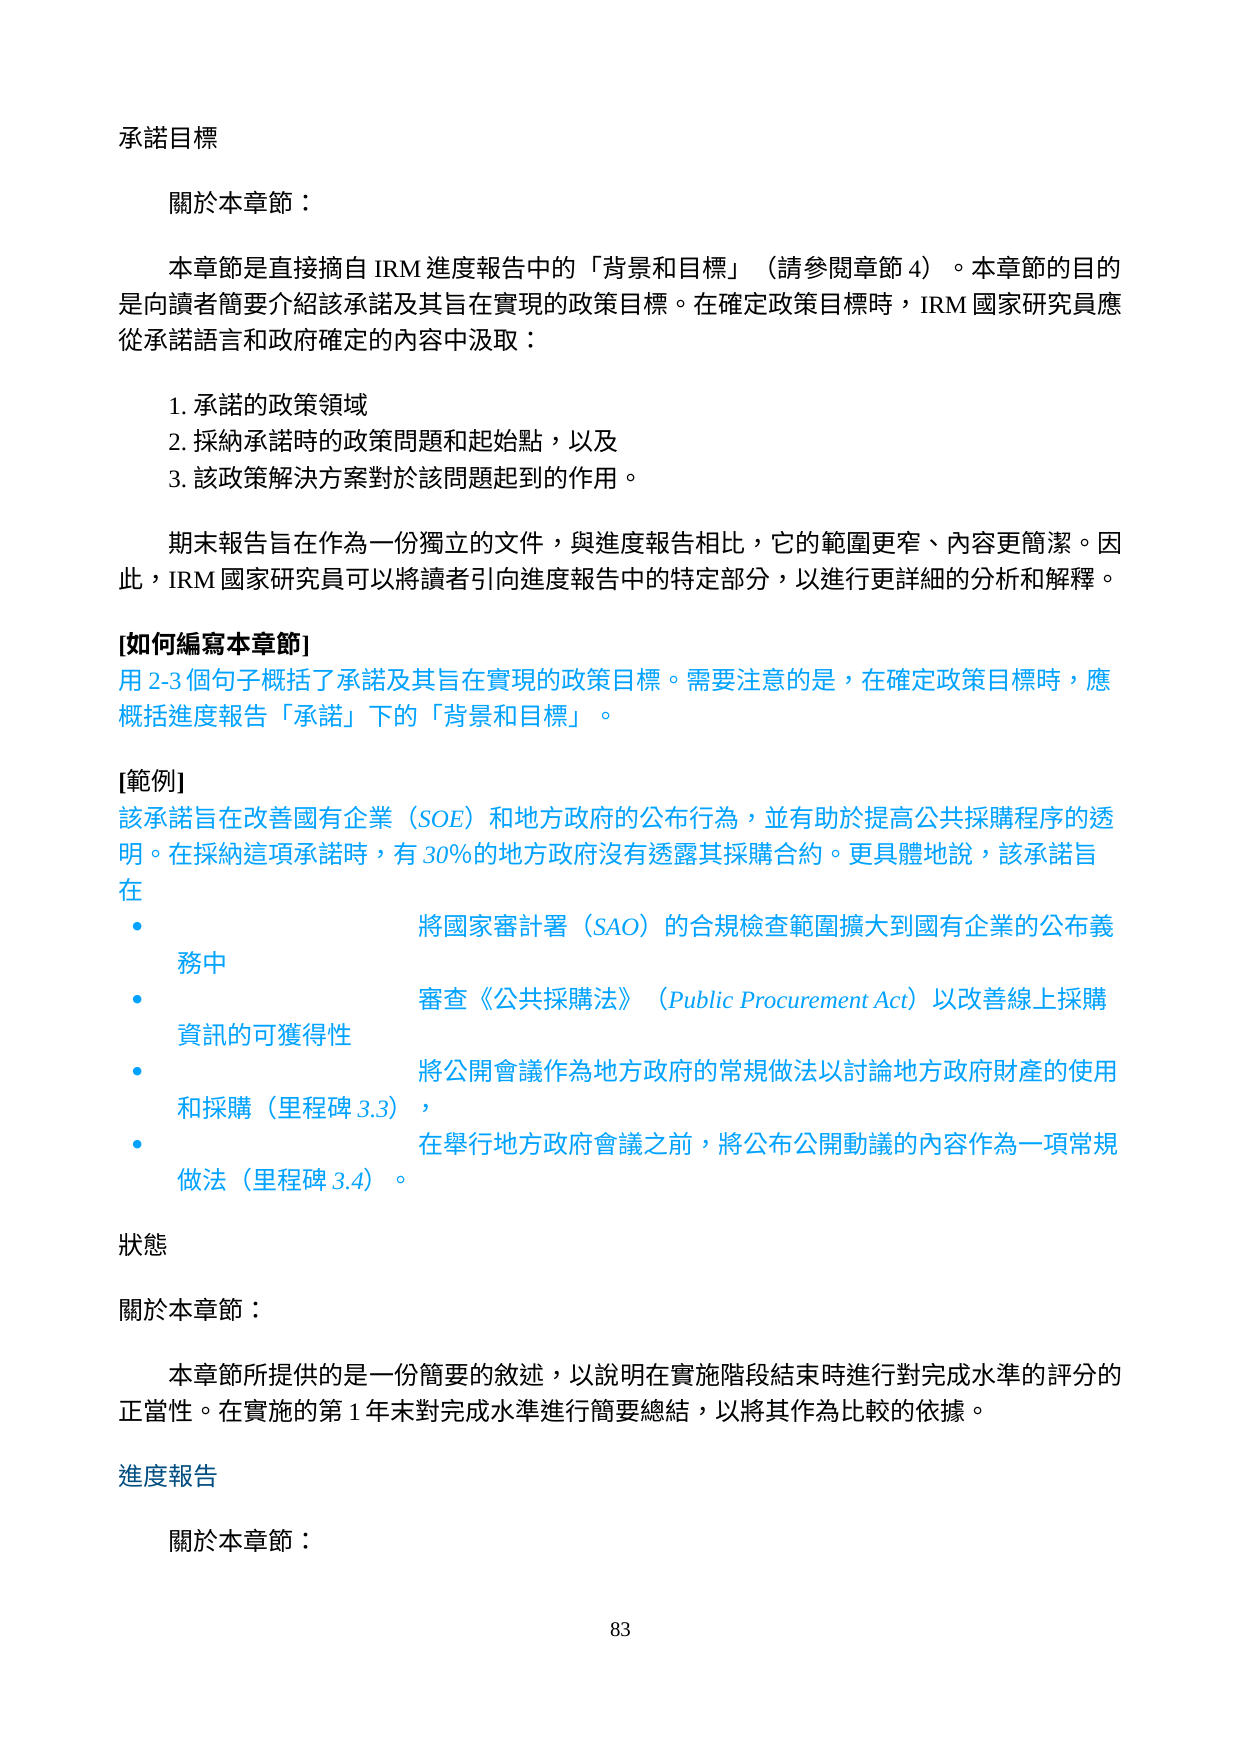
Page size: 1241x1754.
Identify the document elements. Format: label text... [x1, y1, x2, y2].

text 期末報告旨在作為一份獨立的文件，與進度報告相比，它的範圍更窄、內容更簡潔。因此，IRM國家研究員可以將讀者引向進度報告中的特定部分，以進行更詳細的分析和解釋。 [118, 523, 1122, 596]
text 1. 承諾的政策領域 [118, 386, 1122, 422]
text 關於本章節： [118, 1522, 1122, 1558]
text [如何編寫本章節] [118, 624, 1122, 661]
text [範例] [118, 762, 1122, 798]
subtitle 狀態 [118, 1226, 1122, 1262]
text 本章節是直接摘自IRM進度報告中的「背景和目標」（請參閱章節4）。本章節的目的是向讀者簡要介紹該承諾及其旨在實現的政策目標。在確定政策目標時，IRM國家研究員應從承諾語言和政府確定的內容中汲取： [118, 248, 1122, 357]
text 該承諾旨在改善國有企業（SOE）和地方政府的公布行為，並有助於提高公共採購程序的透明。在採納這項承諾時，有30％的地方政府沒有透露其採購合約。更具體地說，該承諾旨在 [118, 798, 1122, 907]
list 將國家審計署（SAO）的合規檢查範圍擴大到國有企業的公布義務中 [133, 907, 1122, 979]
list 審查《公共採購法》（Public Procurement Act）以改善線上採購資訊的可獲得性 [133, 979, 1122, 1052]
text 進度報告 [118, 1457, 1122, 1493]
subtitle 承諾目標 [118, 118, 1122, 154]
text 用2-3個句子概括了承諾及其旨在實現的政策目標。需要注意的是，在確定政策目標時，應概括進度報告「承諾」下的「背景和目標」。 [118, 661, 1122, 733]
text 關於本章節： [118, 1291, 1122, 1327]
text 本章節所提供的是一份簡要的敘述，以說明在實施階段結束時進行對完成水準的評分的正當性。在實施的第1年末對完成水準進行簡要總結，以將其作為比較的依據。 [118, 1356, 1122, 1428]
list 將公開會議作為地方政府的常規做法以討論地方政府財產的使用和採購（里程碑3.3）， [133, 1052, 1122, 1124]
text 2. 採納承諾時的政策問題和起始點，以及 [118, 422, 1122, 458]
list 在舉行地方政府會議之前，將公布公開動議的內容作為一項常規做法（里程碑3.4）。 [133, 1124, 1122, 1197]
text 3. 該政策解決方案對於該問題起到的作用。 [118, 458, 1122, 494]
text 關於本章節： [118, 183, 1122, 219]
